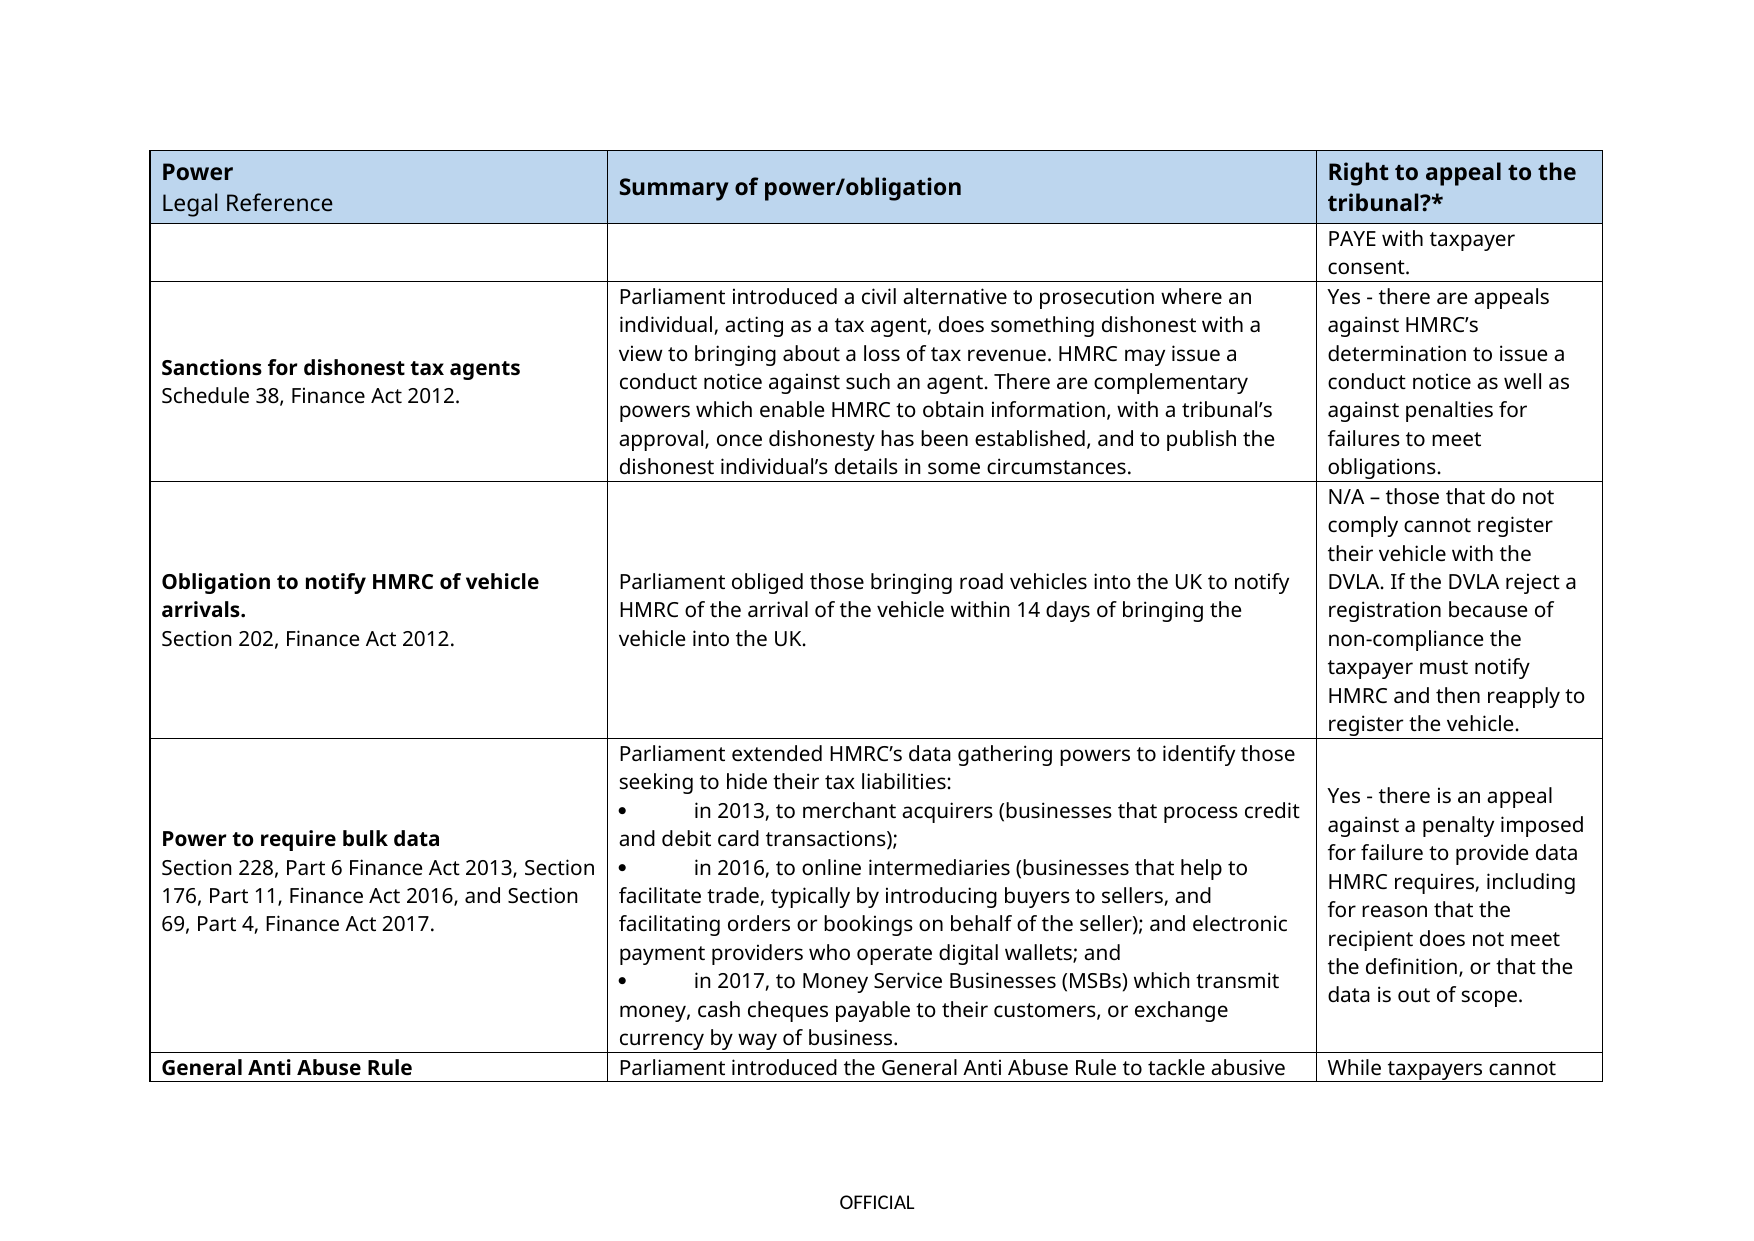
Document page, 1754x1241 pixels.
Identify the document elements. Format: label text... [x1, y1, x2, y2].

table_cell Obligation to notify HMRC of vehicle arrivals. Section 202, Finance Act 2012. [151, 482, 607, 738]
table_cell PAYE with taxpayer consent. [1317, 224, 1602, 281]
table_cell N/A – those that do not comply cannot register their vehicle with the DVLA. If the DVLA reject a registration because of non-compliance the taxpayer must notify HMRC and then reapply to register the vehicle. [1317, 482, 1602, 738]
table_header Power Legal Reference [151, 151, 607, 223]
table_cell Power to require bulk data Section 228, Part 6 Finance Act 2013, Section 176, Part 11, Finance Act 2016, and Section 69, Part 4, Finance Act 2017. [151, 739, 607, 1052]
table_cell [608, 224, 1316, 281]
table_cell Parliament extended HMRC’s data gathering powers to identify those seeking to hide their tax liabilities: in 2013, to merchant acquirers (businesses that process credit and debit card transactions); in 2016, to online intermediaries (businesses that help to facilitate trade, typically by introducing buyers to sellers, and facilitating orders or bookings on behalf of the seller); and electronic payment providers who operate digital wallets; and in 2017, to Money Service Businesses (MSBs) which transmit money, cash cheques payable to their customers, or exchange currency by way of business. [608, 739, 1316, 1052]
table_header Right to appeal to the tribunal?* [1317, 151, 1602, 223]
table_cell General Anti Abuse Rule [151, 1053, 607, 1081]
table_cell Sanctions for dishonest tax agents Schedule 38, Finance Act 2012. [151, 282, 607, 481]
table_cell Parliament introduced the General Anti Abuse Rule to tackle abusive [608, 1053, 1316, 1081]
table_cell While taxpayers cannot [1317, 1053, 1602, 1081]
table_cell [151, 224, 607, 281]
table_cell Parliament introduced a civil alternative to prosecution where an individual, acting as a tax agent, does something dishonest with a view to bringing about a loss of tax revenue. HMRC may issue a conduct notice against such an agent. There are complementary powers which enable HMRC to obtain information, with a tribunal’s approval, once dishonesty has been established, and to publish the dishonest individual’s details in some circumstances. [608, 282, 1316, 481]
table_cell Yes - there are appeals against HMRC’s determination to issue a conduct notice as well as against penalties for failures to meet obligations. [1317, 282, 1602, 481]
table_cell Yes - there is an appeal against a penalty imposed for failure to provide data HMRC requires, including for reason that the recipient does not meet the definition, or that the data is out of scope. [1317, 739, 1602, 1052]
table_cell Parliament obliged those bringing road vehicles into the UK to notify HMRC of the arrival of the vehicle within 14 days of bringing the vehicle into the UK. [608, 482, 1316, 738]
table_header Summary of power/obligation [608, 151, 1316, 223]
